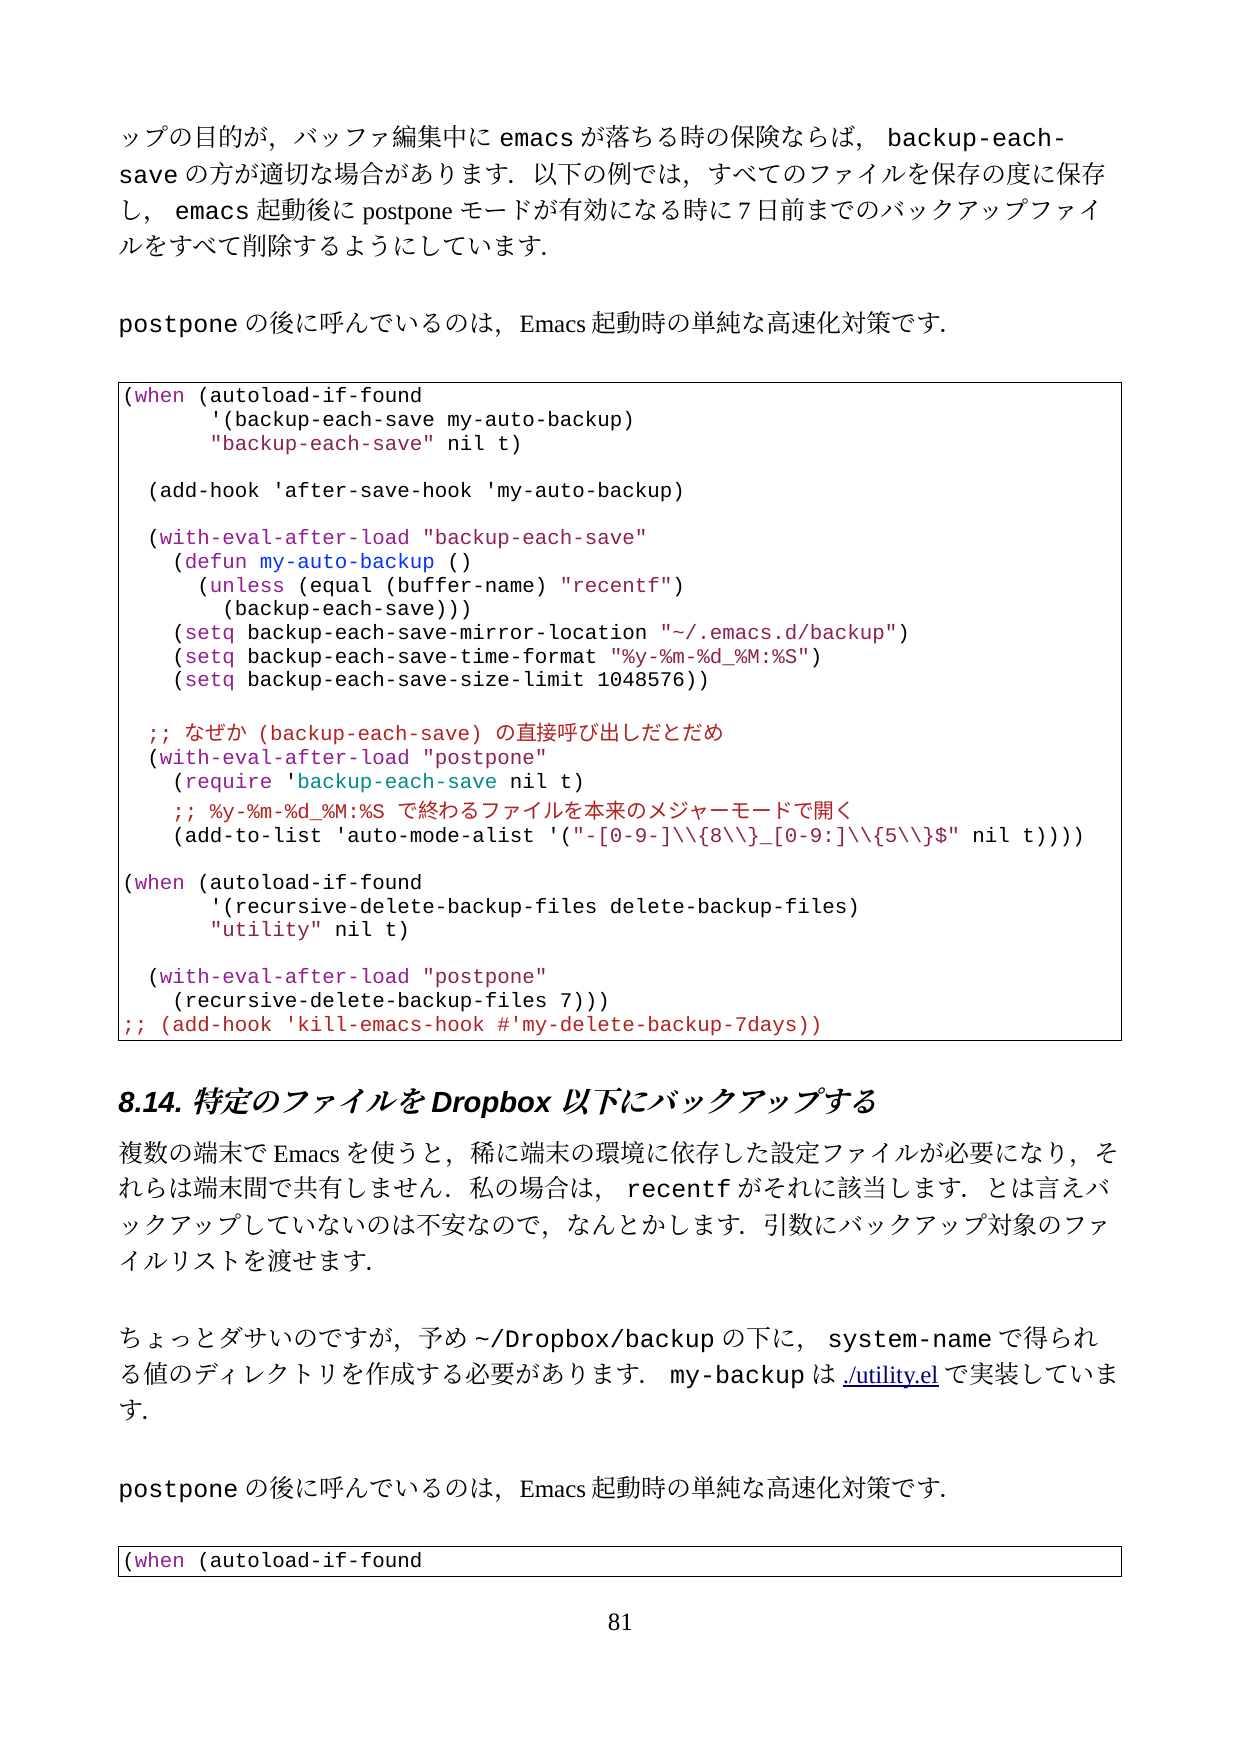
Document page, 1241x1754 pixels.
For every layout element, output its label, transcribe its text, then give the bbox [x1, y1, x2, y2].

text (backup-each-save))) [119, 594, 1121, 618]
text '(recursive-delete-backup-files delete-backup-files) [119, 892, 1121, 915]
text (add-to-list 'auto-mode-alist '("-[0-9-]\\{8\\}_[0-9:]\\{5\\}$" nil t)))) [119, 821, 1121, 844]
text (add-hook 'after-save-hook 'my-auto-backup) [119, 476, 1121, 500]
text (unless (equal (buffer-name) "recentf") [119, 571, 1121, 594]
text (setq backup-each-save-size-limit 1048576)) [119, 665, 1121, 689]
text ;; %y-%m-%d_%M:%S で終わるファイルを本来のメジャーモードで開く [119, 790, 1121, 821]
text (recursive-delete-backup-files 7))) [119, 986, 1121, 1010]
text ップの目的が，バッファ編集中に emacs が落ちる時の保険ならば， backup-each-save の方が適切な場合があります．以下の例では，すべてのファイルを保存の度に保存し， emacs 起動後に postpone モードが有効になる時に7日前までのバックアップファイルをすべて削除するようにしています． [118, 118, 1122, 292]
text postpone の後に呼んでいるのは，Emacs起動時の単純な高速化対策です． [118, 1468, 1122, 1533]
text "backup-each-save" nil t) [119, 429, 1121, 452]
text (when (autoload-if-found [119, 1547, 1121, 1576]
text "utility" nil t) [119, 915, 1121, 939]
text (setq backup-each-save-mirror-location "~/.emacs.d/backup") [119, 618, 1121, 642]
text ;; なぜか (backup-each-save) の直接呼び出しだとだめ [119, 713, 1121, 743]
text (with-eval-after-load "backup-each-save" [119, 523, 1121, 547]
text ;; (add-hook 'kill-emacs-hook #'my-delete-backup-7days)) [119, 1010, 1121, 1040]
subtitle 特定のファイルを Dropbox 以下にバックアップする [118, 1079, 1122, 1121]
text 複数の端末でEmacsを使うと，稀に端末の環境に依存した設定ファイルが必要になり，それらは端末間で共有しません．私の場合は， recentf がそれに該当します．とは言えバックアップしていないのは不安なので，なんとかします．引数にバックアップ対象のファイルリストを渡せます． [118, 1133, 1122, 1306]
text (defun my-auto-backup () [119, 547, 1121, 571]
text postpone の後に呼んでいるのは，Emacs起動時の単純な高速化対策です． [118, 304, 1122, 369]
text (require 'backup-each-save nil t) [119, 767, 1121, 790]
text (setq backup-each-save-time-format "%y-%m-%d_%M:%S") [119, 642, 1121, 665]
text (when (autoload-if-found [119, 868, 1121, 892]
text '(backup-each-save my-auto-backup) [119, 405, 1121, 429]
text (with-eval-after-load "postpone" [119, 963, 1121, 986]
text (when (autoload-if-found [119, 383, 1121, 405]
text ちょっとダサいのですが，予め ~/Dropbox/backup の下に， system-name で得られる値のディレクトリを作成する必要があります． my-backup は ./utility.el で実装しています． [118, 1318, 1122, 1456]
text (with-eval-after-load "postpone" [119, 743, 1121, 767]
